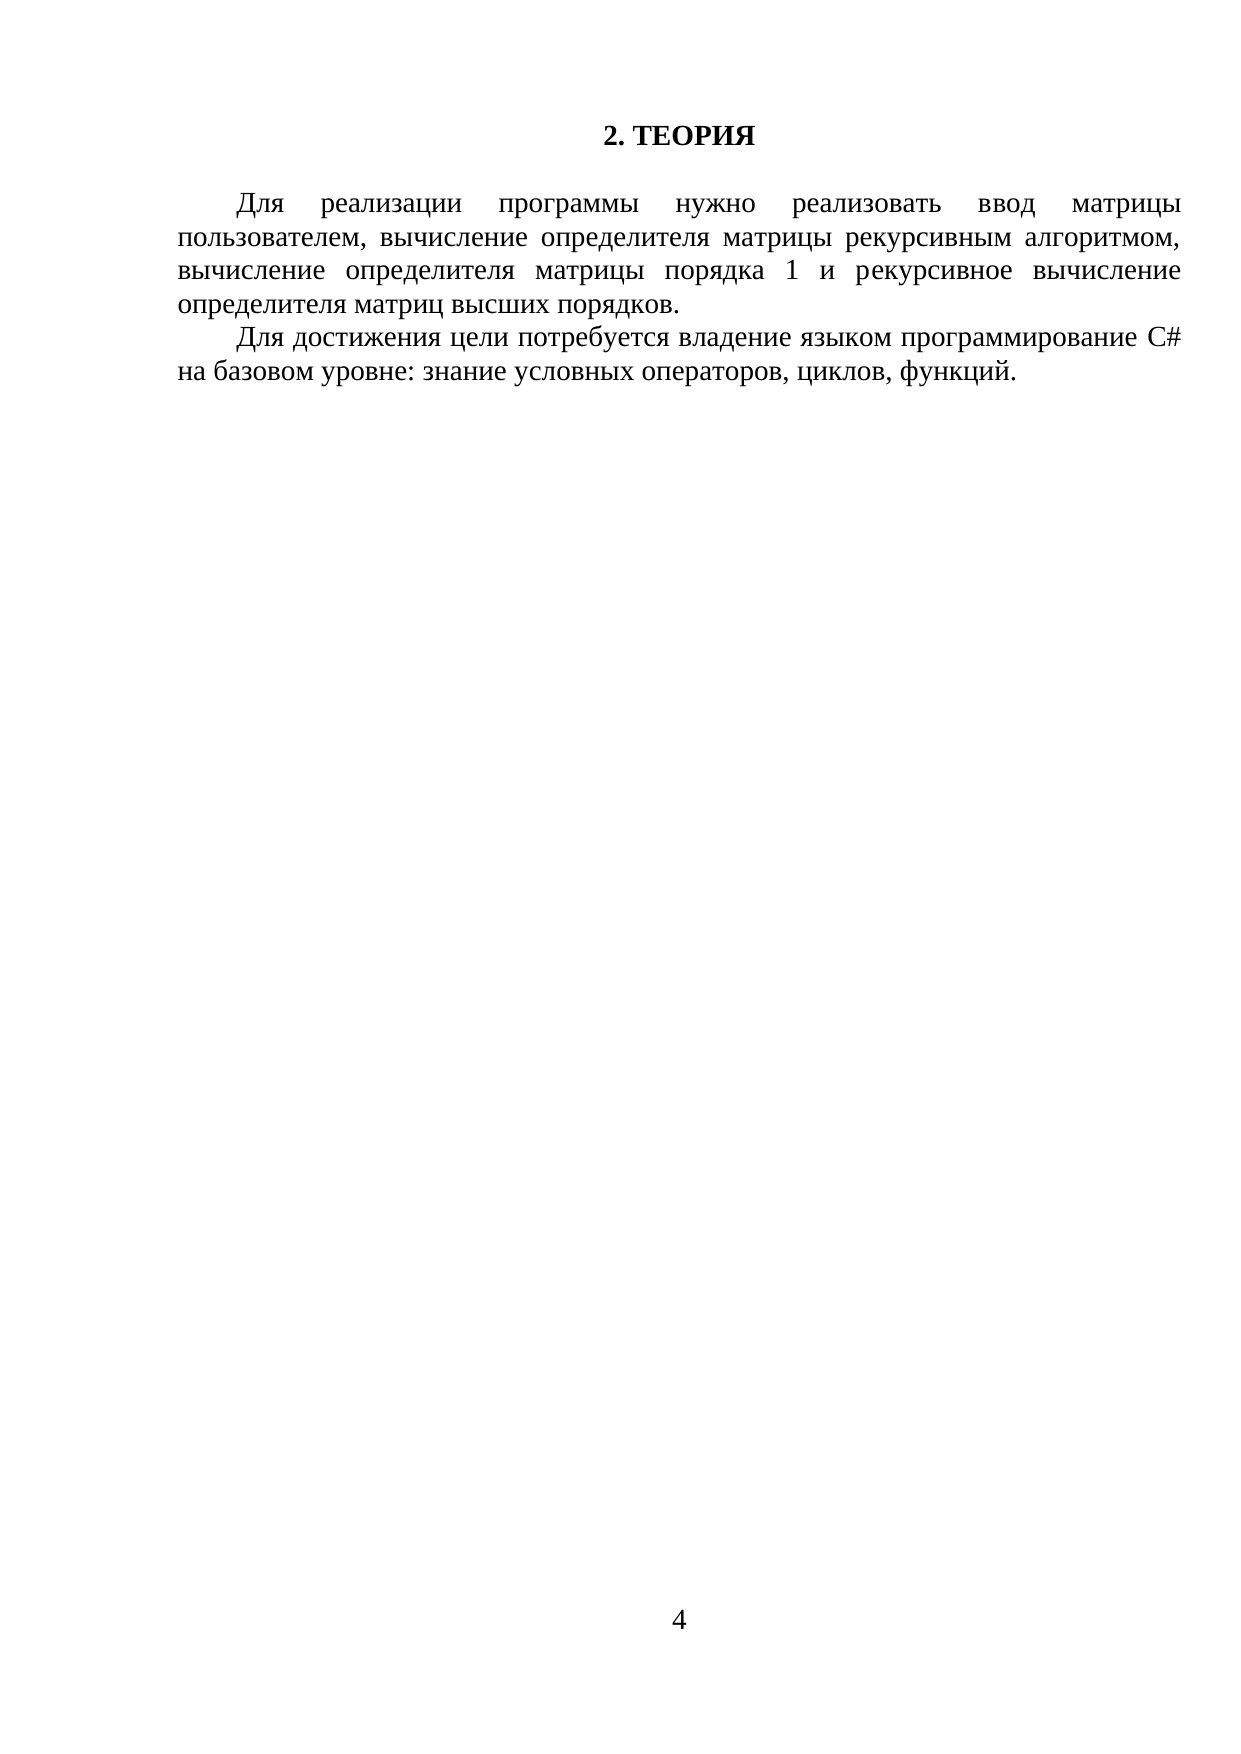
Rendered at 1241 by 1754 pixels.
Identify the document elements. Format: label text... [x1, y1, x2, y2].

text 2. ТЕОРИЯ [177, 118, 1181, 152]
text Для достижения цели потребуется владение языком программирование C# на базовом уровне: знание условных операторов, циклов, функций. [177, 319, 1181, 386]
text Для реализации программы нужно реализовать ввод матрицы пользователем, вычисление определителя матрицы рекурсивным алгоритмом, вычисление определителя матрицы порядка 1 и рекурсивное вычисление определителя матриц высших порядков. [177, 185, 1181, 319]
